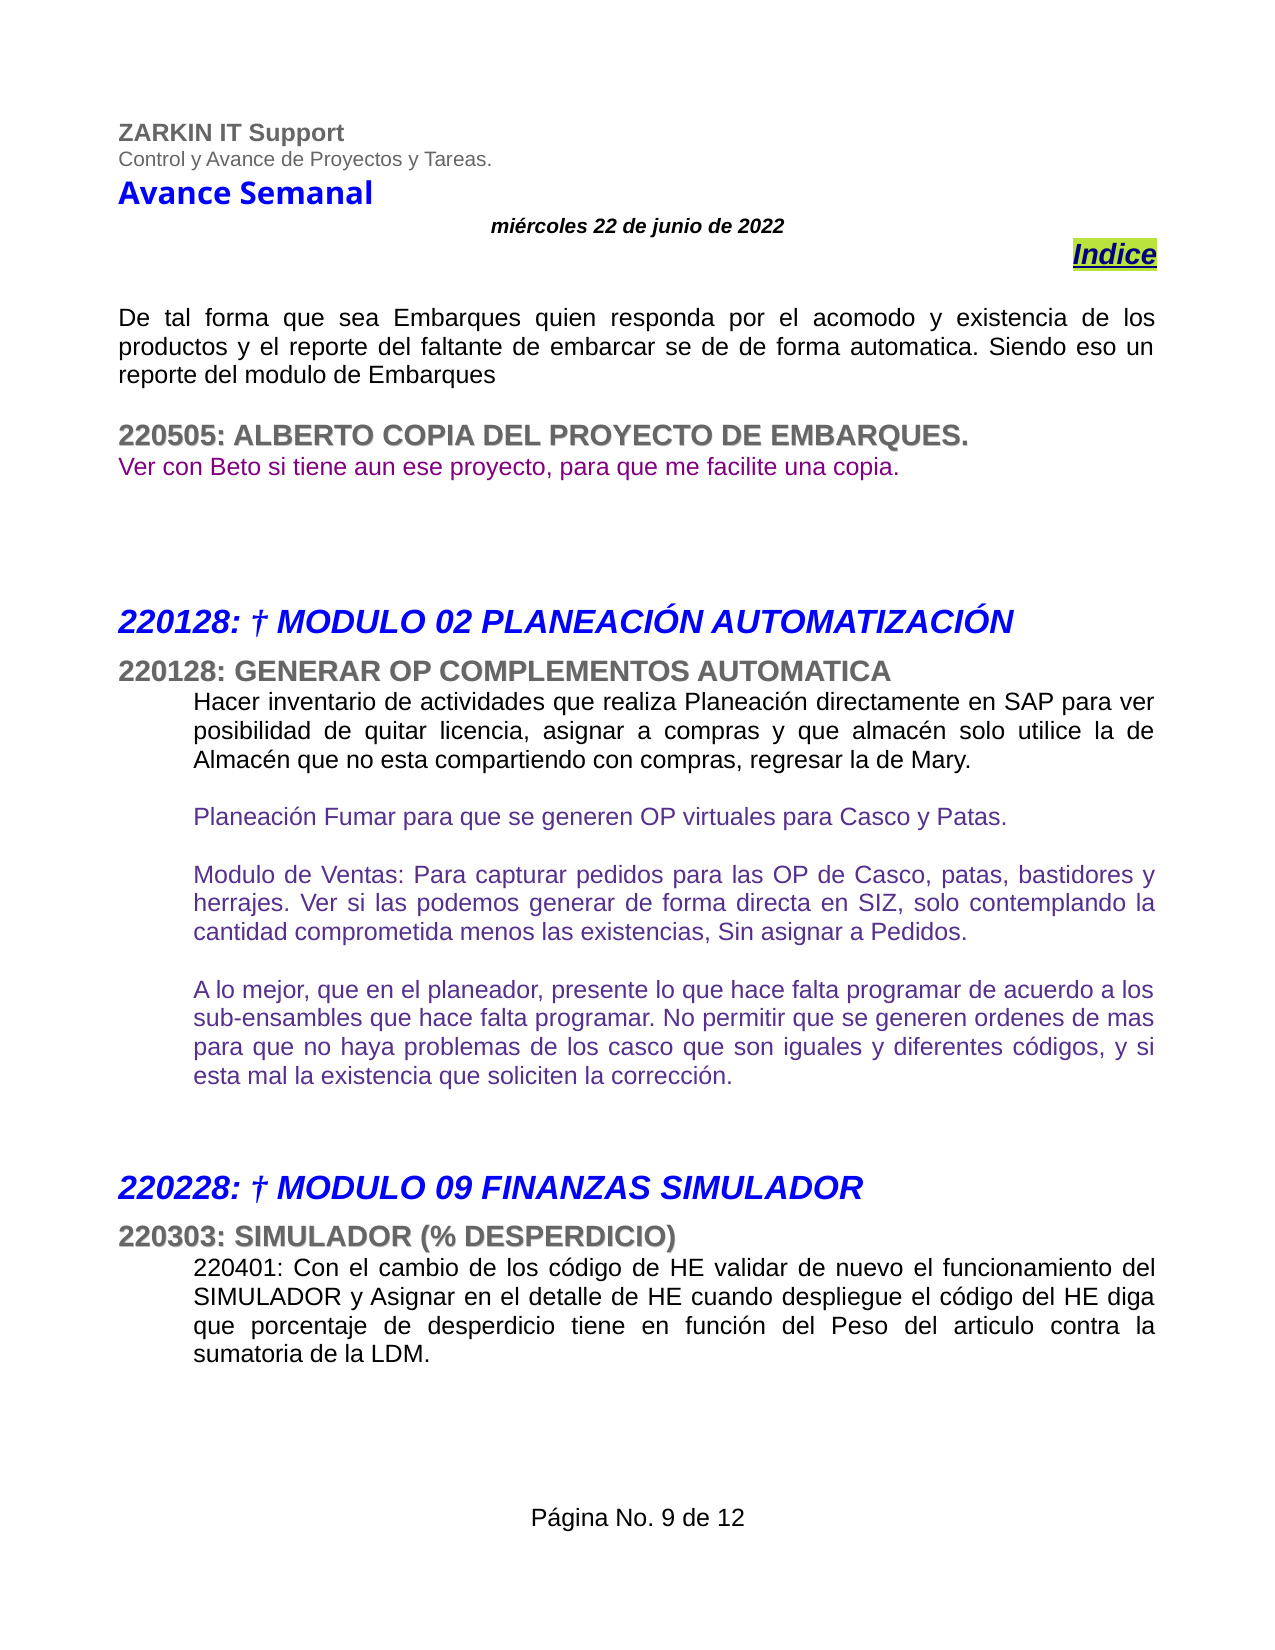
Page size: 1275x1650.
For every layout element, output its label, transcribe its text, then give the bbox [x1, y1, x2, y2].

text Modulo de Ventas: Para capturar pedidos para las OP de Casco, patas, bastidores y herrajes. Ver si las podemos generar de forma directa en SIZ, solo contemplando la cantidad comprometida menos las existencias, Sin asignar a Pedidos. [193, 860, 1157, 946]
text Ver con Beto si tiene aun ese proyecto, para que me facilite una copia. [118, 452, 1157, 481]
text Hacer inventario de actividades que realiza Planeación directamente en SAP para ver posibilidad de quitar licencia, asignar a compras y que almacén solo utilice la de Almacén que no esta compartiendo con compras, regresar la de Mary. [193, 687, 1157, 773]
text De tal forma que sea Embarques quien responda por el acomodo y existencia de los productos y el reporte del faltante de embarcar se de de forma automatica. Siendo eso un reporte del modulo de Embarques [118, 303, 1157, 389]
subtitle 220228: † MODULO 09 FINANZAS SIMULADOR [118, 1168, 1157, 1207]
text Planeación Fumar para que se generen OP virtuales para Casco y Patas. [193, 802, 1157, 831]
subtitle 220303: SIMULADOR (% DESPERDICIO) [118, 1219, 1157, 1253]
text A lo mejor, que en el planeador, presente lo que hace falta programar de acuerdo a los sub-ensambles que hace falta programar. No permitir que se generen ordenes de mas para que no haya problemas de los casco que son iguales y diferentes códigos, y si esta mal la existencia que soliciten la corrección. [193, 975, 1157, 1090]
subtitle 220128: † MODULO 02 PLANEACIÓN AUTOMATIZACIÓN [118, 602, 1157, 641]
subtitle 220128: GENERAR OP COMPLEMENTOS AUTOMATICA [118, 653, 1157, 687]
subtitle 220505: Alberto copia del proyecto de Embarques. [118, 418, 1157, 452]
text 220401: Con el cambio de los código de HE validar de nuevo el funcionamiento del SIMULADOR y Asignar en el detalle de HE cuando despliegue el código del HE diga que porcentaje de desperdicio tiene en función del Peso del articulo contra la sumatoria de la LDM. [193, 1253, 1157, 1368]
